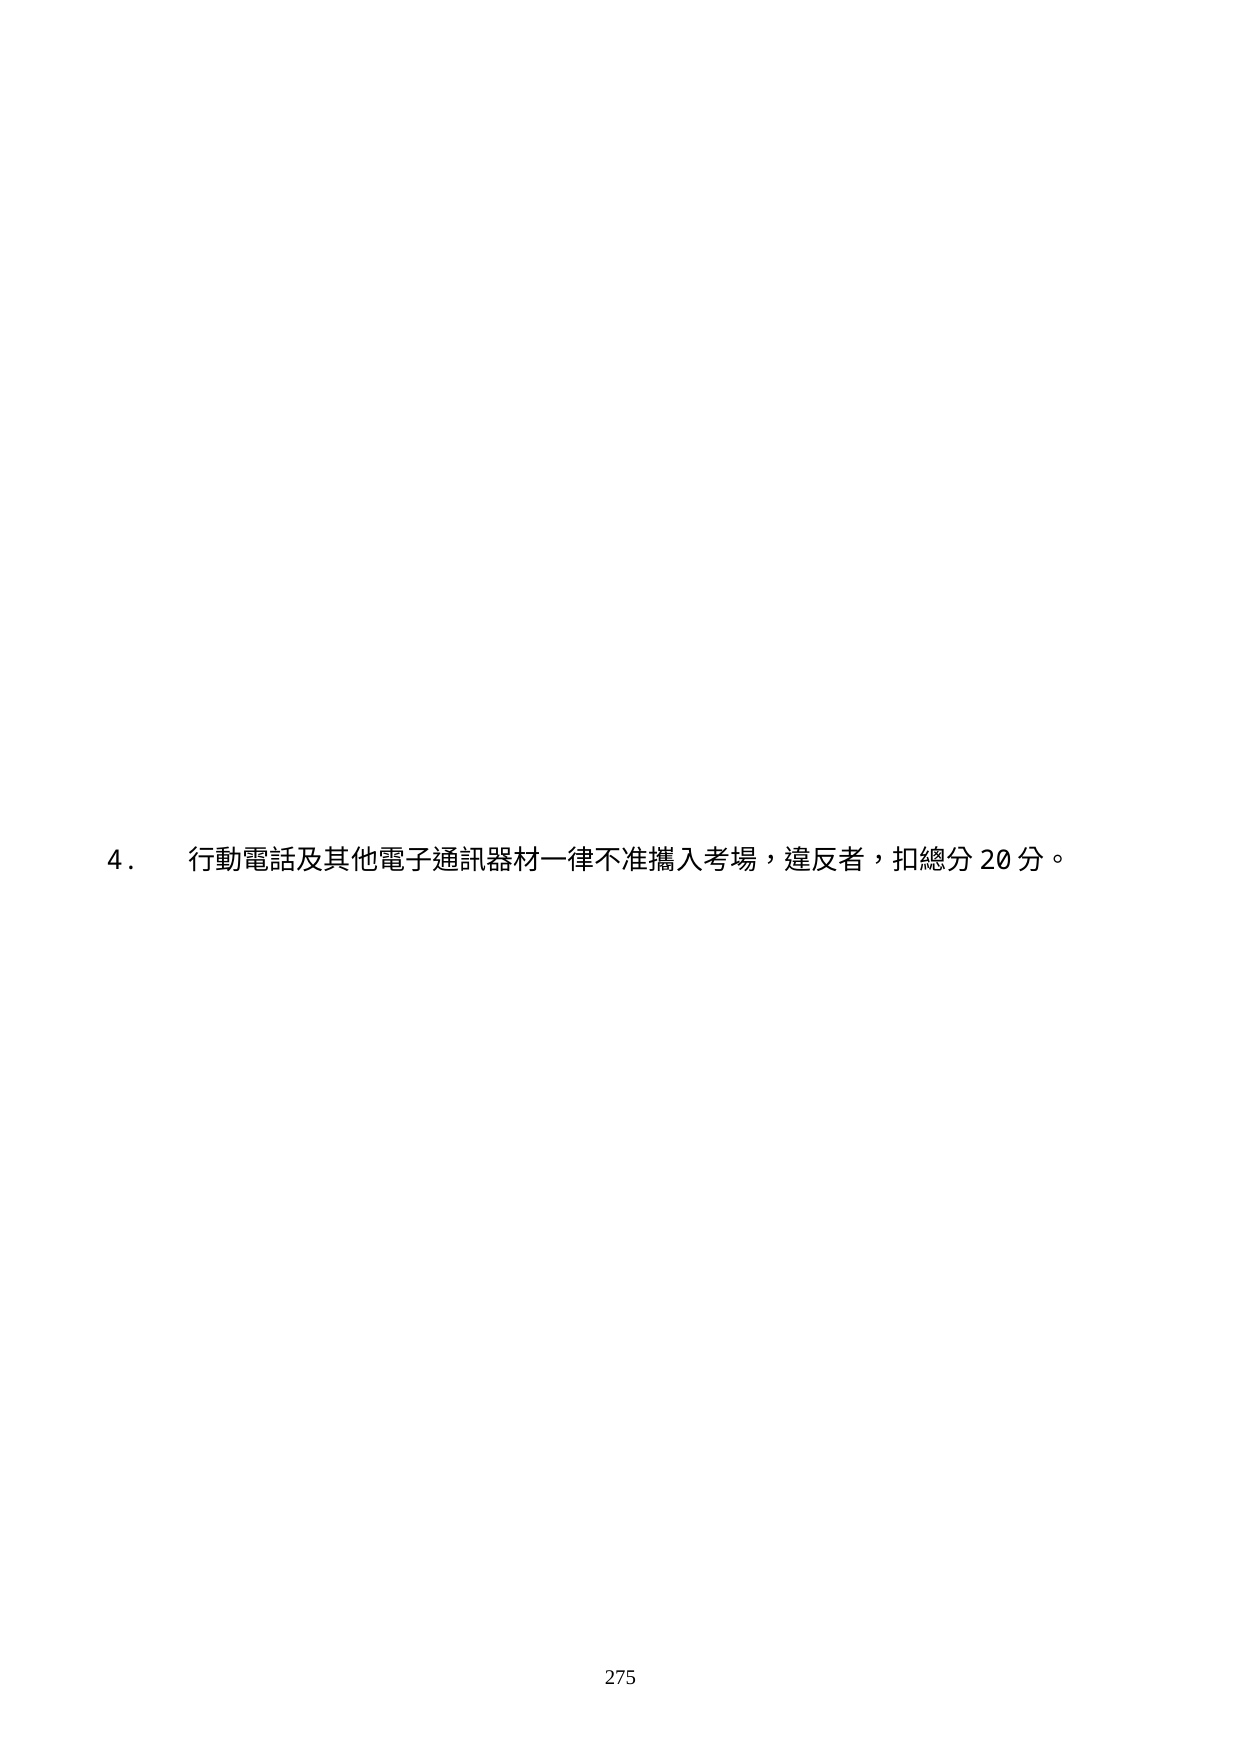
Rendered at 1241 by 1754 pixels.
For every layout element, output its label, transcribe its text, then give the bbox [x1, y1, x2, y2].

list 行動電話及其他電子通訊器材一律不准攜入考場，違反者，扣總分20分。 [106, 831, 1134, 879]
